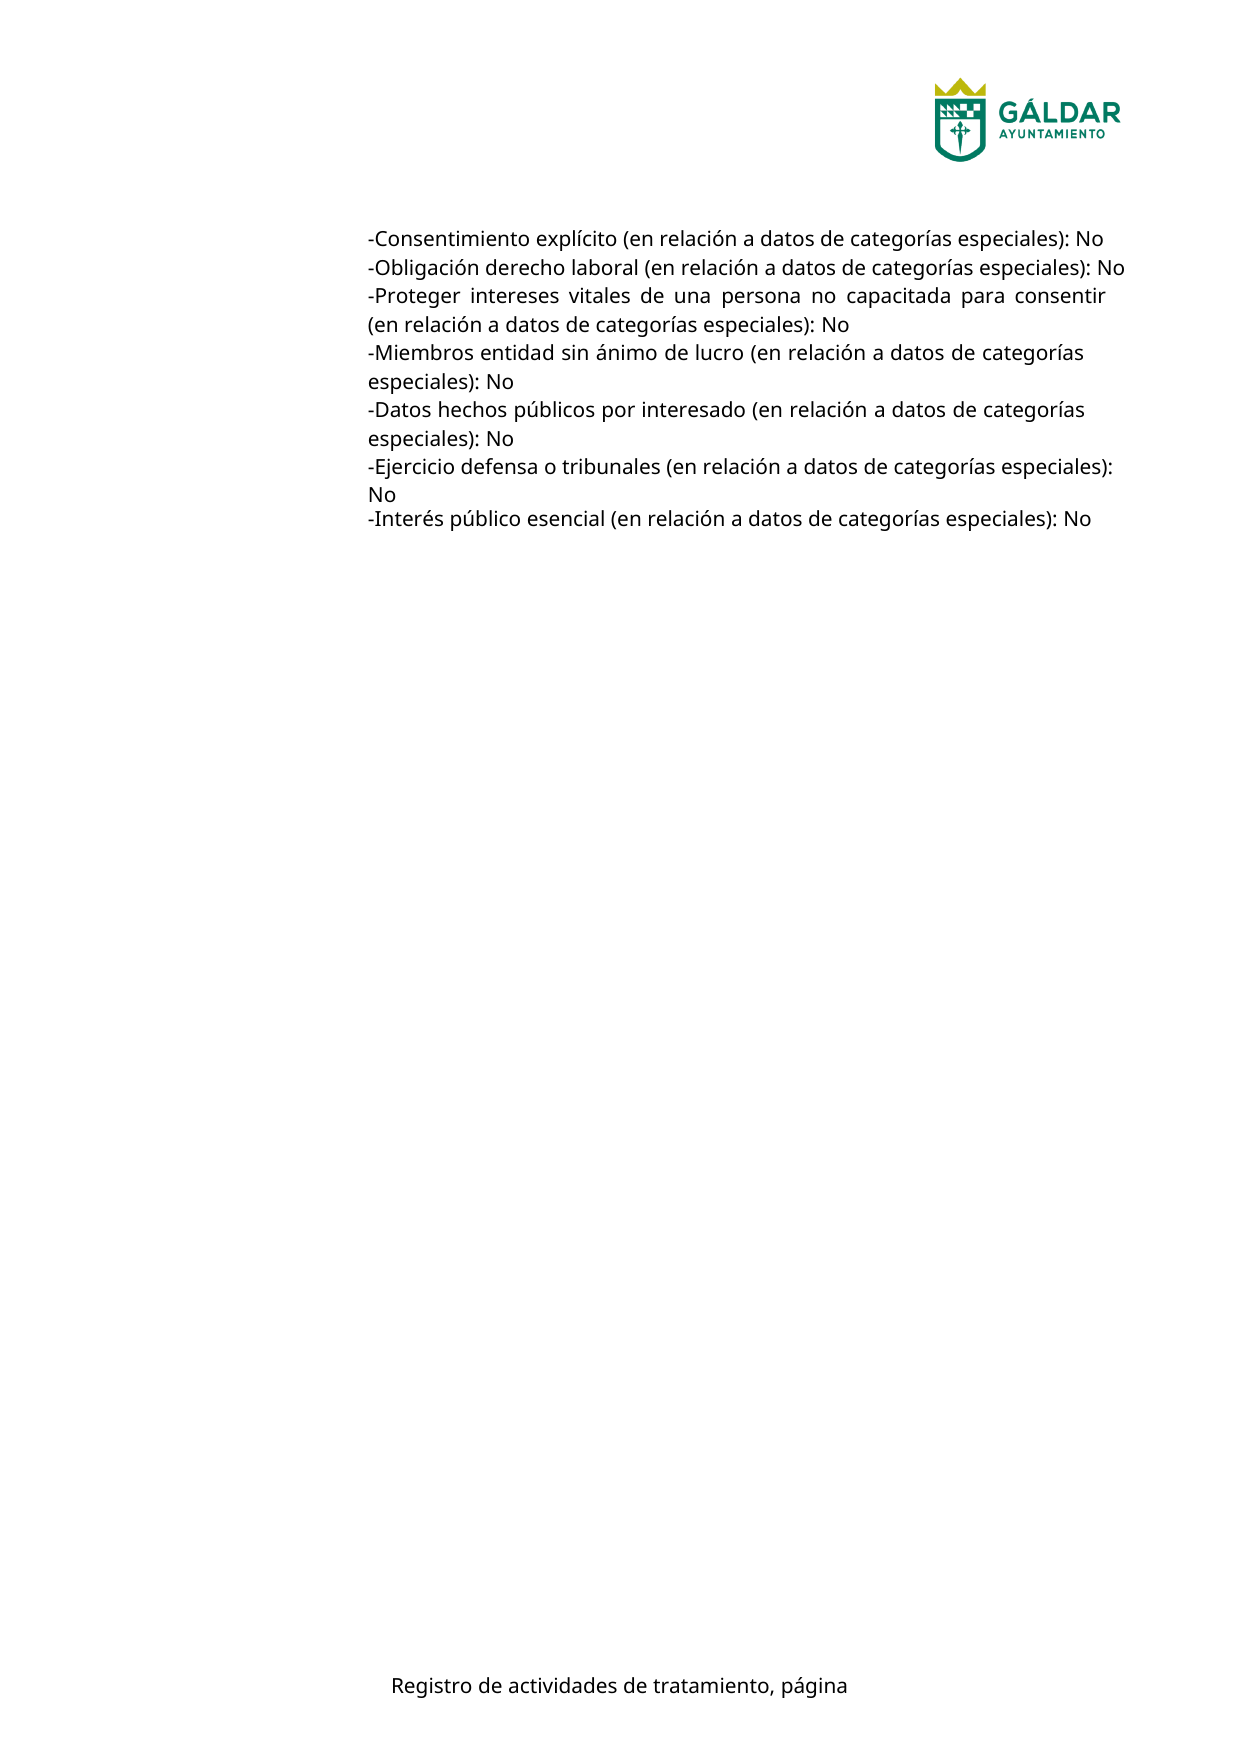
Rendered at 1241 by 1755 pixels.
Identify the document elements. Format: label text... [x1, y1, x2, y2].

table_cell -Consentimiento explícito (en relación a datos de categorías especiales): No -Obligación derecho laboral (en relación a datos de categorías especiales): No -Proteger intereses vitales de una persona no capacitada para consentir (en relación a datos de categorías especiales): No -Miembros entidad sin ánimo de lucro (en relación a datos de categorías especiales): No -Datos hechos públicos por interesado (en relación a datos de categorías especiales): No -Ejercicio defensa o tribunales (en relación a datos de categorías especiales): No -Interés público esencial (en relación a datos de categorías especiales): No [356, 196, 1132, 531]
table_cell [109, 196, 356, 531]
